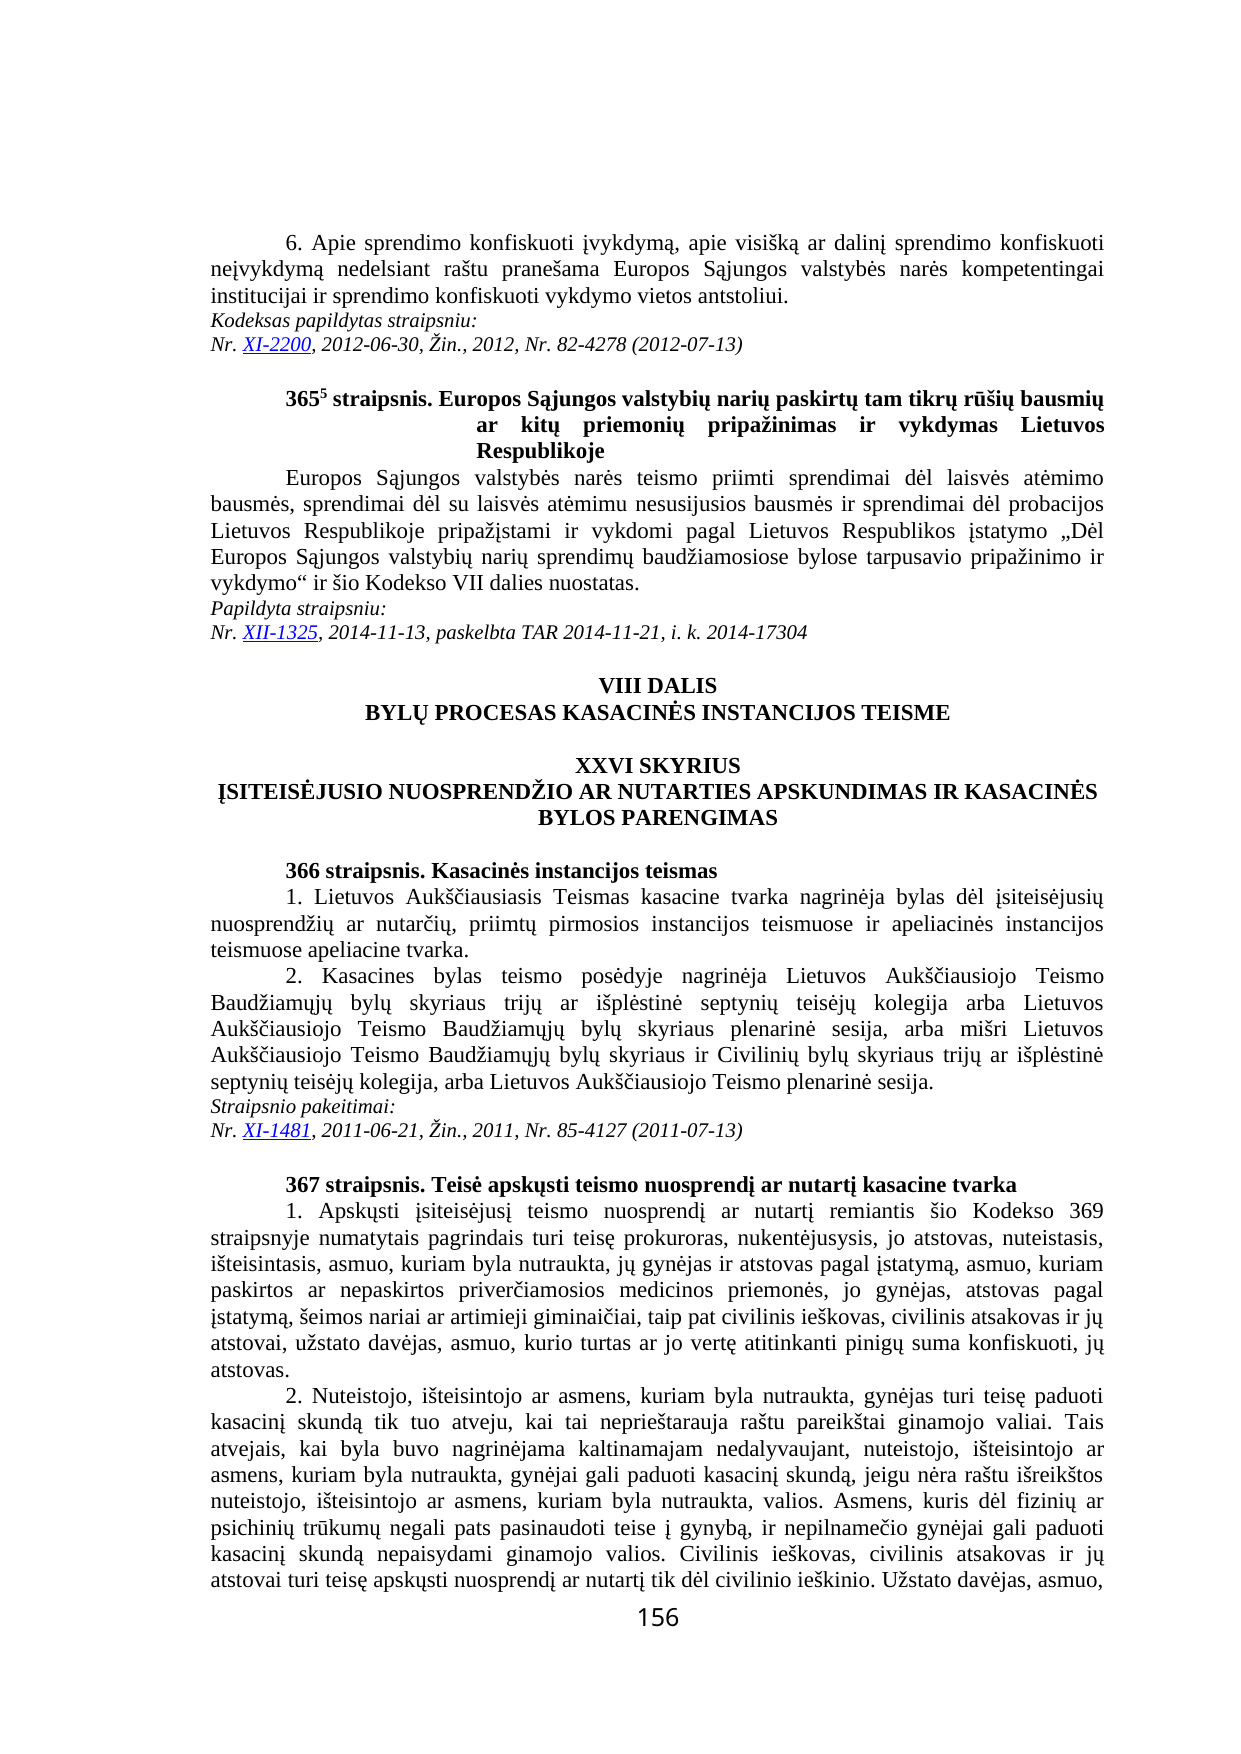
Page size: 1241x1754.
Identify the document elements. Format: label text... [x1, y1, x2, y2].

text 1. Apskųsti įsiteisėjusį teismo nuosprendį ar nutartį remiantis šio Kodekso 369 straipsnyje numatytais pagrindais turi teisę prokuroras, nukentėjusysis, jo atstovas, nuteistasis, išteisintasis, asmuo, kuriam byla nutraukta, jų gynėjas ir atstovas pagal įstatymą, asmuo, kuriam paskirtos ar nepaskirtos priverčiamosios medicinos priemonės, jo gynėjas, atstovas pagal įstatymą, šeimos nariai ar artimieji giminaičiai, taip pat civilinis ieškovas, civilinis atsakovas ir jų atstovai, užstato davėjas, asmuo, kurio turtas ar jo vertę atitinkanti pinigų suma konfiskuoti, jų atstovas. [210, 1197, 1105, 1382]
text Nr. XI-2200, 2012-06-30, Žin., 2012, Nr. 82-4278 (2012-07-13) [210, 332, 1105, 356]
text Nr. XI-1481, 2011-06-21, Žin., 2011, Nr. 85-4127 (2011-07-13) [210, 1118, 1105, 1142]
text Įsiteisėjusio nuosprendžio ar nutarties apskundimas ir kasacinės bylos parengimas [210, 778, 1105, 831]
text Straipsnio pakeitimai: [210, 1094, 1105, 1118]
text Papildyta straipsniu: [210, 596, 1105, 620]
text Kodeksas papildytas straipsniu: [210, 308, 1105, 332]
text 367 straipsnis. Teisė apskųsti teismo nuosprendį ar nutartį kasacine tvarka [210, 1171, 1105, 1197]
text Bylų procesas kasacinės instancijos teisme [210, 699, 1105, 725]
text Nr. XII-1325, 2014-11-13, paskelbta TAR 2014-11-21, i. k. 2014-17304 [210, 620, 1105, 644]
text 1. Lietuvos Aukščiausiasis Teismas kasacine tvarka nagrinėja bylas dėl įsiteisėjusių nuosprendžių ar nutarčių, priimtų pirmosios instancijos teismuose ir apeliacinės instancijos teismuose apeliacine tvarka. [210, 883, 1105, 962]
text 2. Kasacines bylas teismo posėdyje nagrinėja Lietuvos Aukščiausiojo Teismo Baudžiamųjų bylų skyriaus trijų ar išplėstinė septynių teisėjų kolegija arba Lietuvos Aukščiausiojo Teismo Baudžiamųjų bylų skyriaus plenarinė sesija, arba mišri Lietuvos Aukščiausiojo Teismo Baudžiamųjų bylų skyriaus ir Civilinių bylų skyriaus trijų ar išplėstinė septynių teisėjų kolegija, arba Lietuvos Aukščiausiojo Teismo plenarinė sesija. [210, 962, 1105, 1094]
text 6. Apie sprendimo konfiskuoti įvykdymą, apie visišką ar dalinį sprendimo konfiskuoti neįvykdymą nedelsiant raštu pranešama Europos Sąjungos valstybės narės kompetentingai institucijai ir sprendimo konfiskuoti vykdymo vietos antstoliui. [210, 229, 1105, 308]
text Europos Sąjungos valstybės narės teismo priimti sprendimai dėl laisvės atėmimo bausmės, sprendimai dėl su laisvės atėmimu nesusijusios bausmės ir sprendimai dėl probacijos Lietuvos Respublikoje pripažįstami ir vykdomi pagal Lietuvos Respublikos įstatymo „Dėl Europos Sąjungos valstybių narių sprendimų baudžiamosiose bylose tarpusavio pripažinimo ir vykdymo“ ir šio Kodekso VII dalies nuostatas. [210, 464, 1105, 596]
text 366 straipsnis. Kasacinės instancijos teismas [210, 857, 1105, 883]
text XXVI skyrius [210, 752, 1105, 778]
text 3655 straipsnis. Europos Sąjungos valstybių narių paskirtų tam tikrų rūšių bausmių ar kitų priemonių pripažinimas ir vykdymas Lietuvos Respublikoje [285, 385, 1105, 464]
text VIII dalis [210, 673, 1105, 699]
text 2. Nuteistojo, išteisintojo ar asmens, kuriam byla nutraukta, gynėjas turi teisę paduoti kasacinį skundą tik tuo atveju, kai tai neprieštarauja raštu pareikštai ginamojo valiai. Tais atvejais, kai byla buvo nagrinėjama kaltinamajam nedalyvaujant, nuteistojo, išteisintojo ar asmens, kuriam byla nutraukta, gynėjai gali paduoti kasacinį skundą, jeigu nėra raštu išreikštos nuteistojo, išteisintojo ar asmens, kuriam byla nutraukta, valios. Asmens, kuris dėl fizinių ar psichinių trūkumų negali pats pasinaudoti teise į gynybą, ir nepilnamečio gynėjai gali paduoti kasacinį skundą nepaisydami ginamojo valios. Civilinis ieškovas, civilinis atsakovas ir jų atstovai turi teisę apskųsti nuosprendį ar nutartį tik dėl civilinio ieškinio. Užstato davėjas, asmuo, [210, 1382, 1105, 1593]
